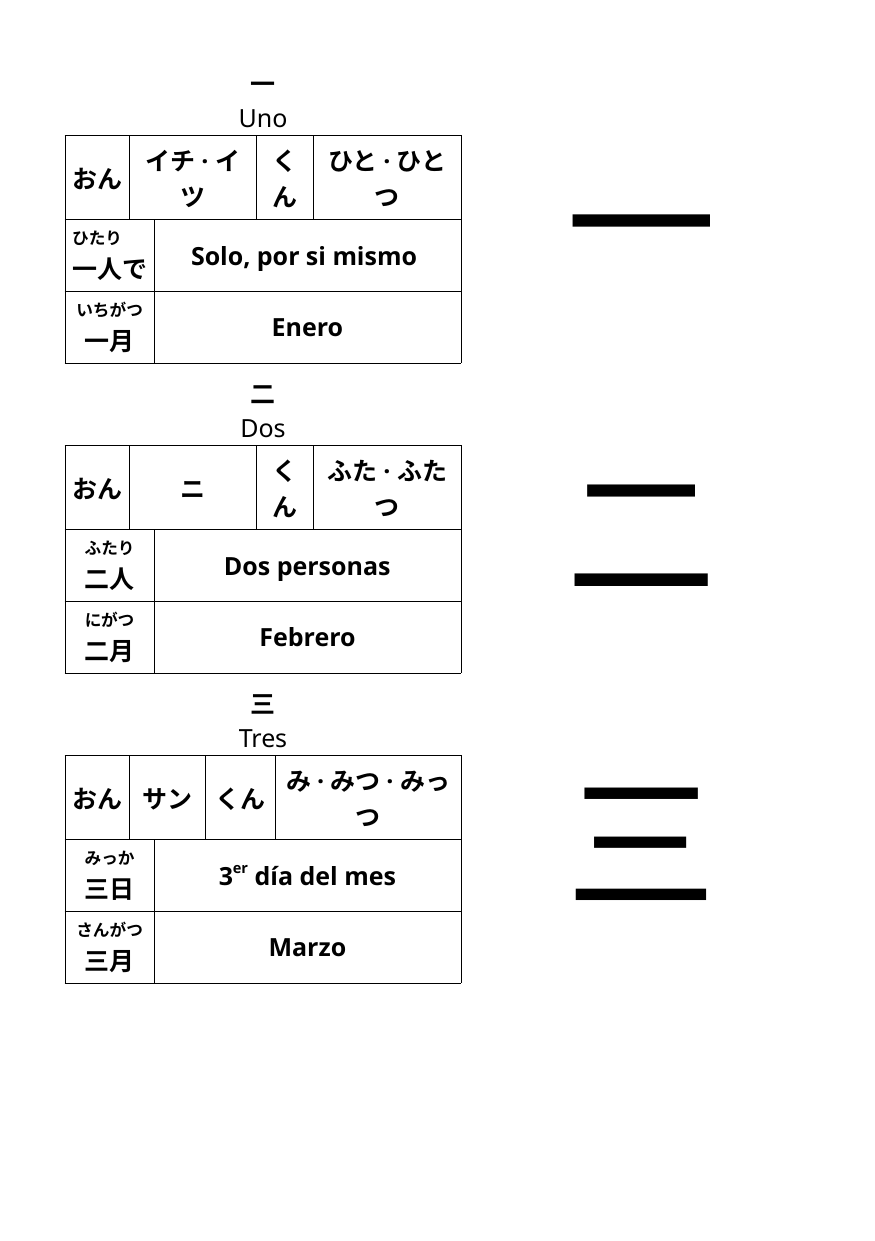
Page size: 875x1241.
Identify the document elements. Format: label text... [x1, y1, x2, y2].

table_header サン [130, 756, 205, 839]
table_cell Solo, por si mismo [155, 220, 461, 291]
table_cell 三日みっか [66, 840, 154, 911]
table_cell 二 [466, 369, 815, 679]
table_cell 三 [466, 679, 815, 989]
table_header み · みつ · みっつ [276, 756, 461, 839]
table_header くん [257, 136, 313, 219]
table_cell 一人ひたりで [66, 220, 154, 291]
table_header くん [257, 446, 313, 529]
table_cell Enero [155, 292, 461, 363]
table_header くん [206, 756, 275, 839]
table_header おん [66, 136, 129, 219]
table_cell Febrero [155, 602, 461, 673]
table_cell 二 Dos [59, 369, 466, 679]
table_header おん [66, 756, 129, 839]
table_header 一 Uno [59, 59, 466, 369]
table_header 一 [466, 59, 815, 369]
table_header イチ · イツ [130, 136, 256, 219]
table_cell 一月いちがつ [66, 292, 154, 363]
table_header ひと · ひとつ [314, 136, 461, 219]
table_cell 3er día del mes [155, 840, 461, 911]
table_cell 三月さんがつ [66, 912, 154, 983]
table_cell Marzo [155, 912, 461, 983]
table_cell 二月にがつ [66, 602, 154, 673]
table_cell Dos personas [155, 530, 461, 601]
table_header おん [66, 446, 129, 529]
table_header ふた · ふたつ [314, 446, 461, 529]
table_cell 二人ふたり [66, 530, 154, 601]
table_header ニ [130, 446, 256, 529]
table_cell 三 Tres [59, 679, 466, 989]
